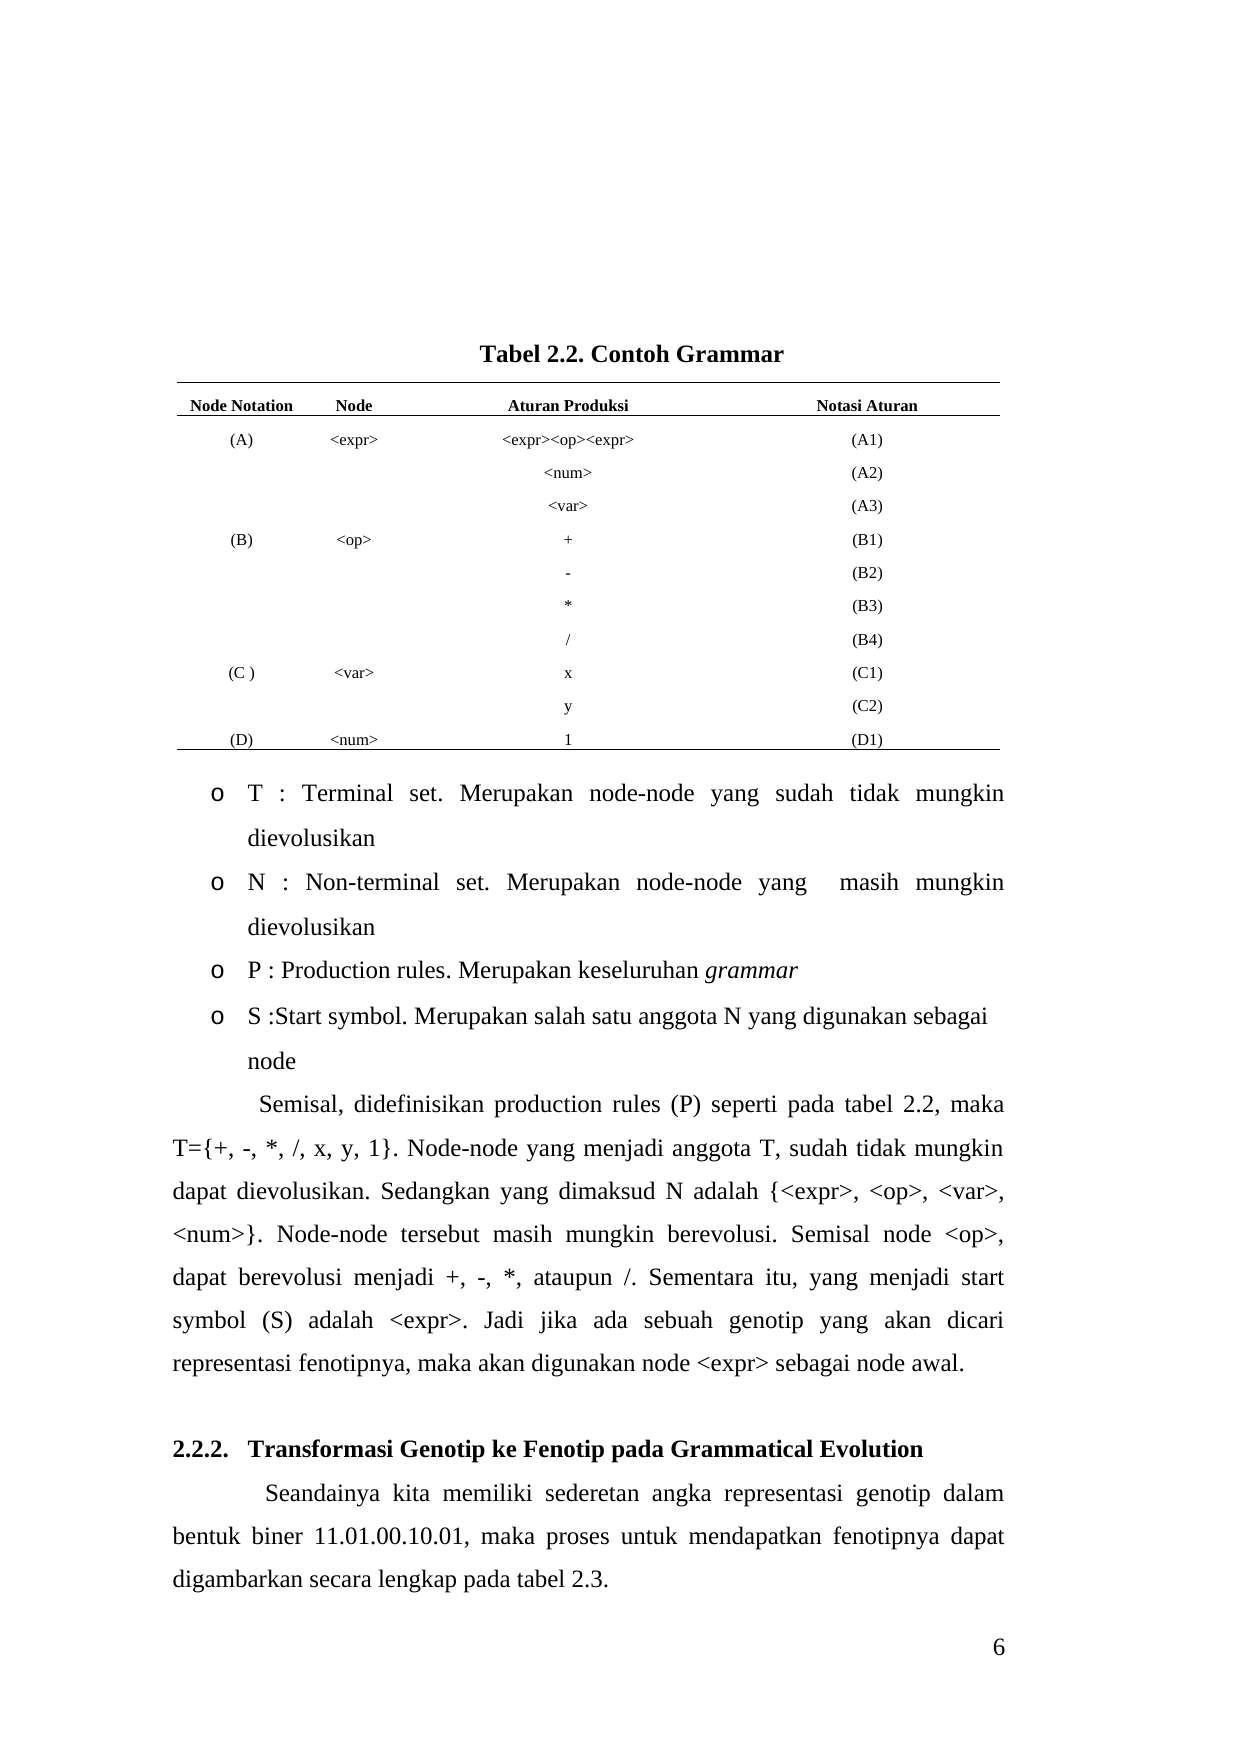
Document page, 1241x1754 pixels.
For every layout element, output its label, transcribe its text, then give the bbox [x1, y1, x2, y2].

table_cell (A) [177, 416, 306, 448]
table_cell (B3) [734, 582, 1000, 615]
table_cell (B2) [734, 549, 1000, 582]
table_cell (C1) [734, 649, 1000, 682]
list T : Terminal set. Merupakan node-node yang sudah tidak mungkin dievolusikan [210, 778, 1005, 852]
list P : Production rules. Merupakan keseluruhan grammar [210, 955, 1005, 986]
table_cell <op> [306, 515, 402, 548]
table_cell 1 [402, 715, 734, 748]
table_cell (B) [177, 515, 306, 548]
table_cell [306, 682, 402, 715]
table_cell [177, 549, 306, 582]
table_cell [306, 582, 402, 615]
table_cell (D1) [734, 715, 1000, 748]
table_cell (A3) [734, 482, 1000, 515]
table_cell x [402, 649, 734, 682]
text Semisal, didefinisikan production rules (P) seperti pada tabel 2.2, maka T={+, -, *, /, x, y, 1}. Node-node yang menjadi anggota T, sudah tidak mungkin dapat dievolusikan. Sedangkan yang dimaksud N adalah {<expr>, <op>, <var>, <num>}. Node-node tersebut masih mungkin berevolusi. Semisal node <op>, dapat berevolusi menjadi +, -, *, ataupun /. Sementara itu, yang menjadi start symbol (S) adalah <expr>. Jadi jika ada sebuah genotip yang akan dicari representasi fenotipnya, maka akan digunakan node <expr> sebagai node awal. [172, 1089, 1005, 1377]
table_cell [177, 482, 306, 515]
table_header Node [306, 383, 402, 415]
table_cell (B4) [734, 615, 1000, 648]
table_cell [177, 682, 306, 715]
table_cell [306, 615, 402, 648]
subtitle Transformasi Genotip ke Fenotip pada Grammatical Evolution [172, 1434, 1005, 1463]
table_cell [306, 549, 402, 582]
table_cell - [402, 549, 734, 582]
table_header Node Notation [177, 383, 306, 415]
table_cell [177, 582, 306, 615]
table_cell <expr><op><expr> [402, 416, 734, 448]
text Seandainya kita memiliki sederetan angka representasi genotip dalam bentuk biner 11.01.00.10.01, maka proses untuk mendapatkan fenotipnya dapat digambarkan secara lengkap pada tabel 2.3. [172, 1478, 1005, 1593]
table_cell [306, 482, 402, 515]
text Tabel 2.2. Contoh Grammar [172, 339, 1005, 367]
table_cell <var> [306, 649, 402, 682]
table_cell (D) [177, 715, 306, 748]
table_header Aturan Produksi [402, 383, 734, 415]
list N : Non-terminal set. Merupakan node-node yang masih mungkin dievolusikan [210, 867, 1005, 941]
table_cell (C ) [177, 649, 306, 682]
table_cell [177, 615, 306, 648]
table_cell <num> [402, 449, 734, 482]
table_header Notasi Aturan [734, 383, 1000, 415]
table_cell [177, 449, 306, 482]
table_cell (B1) [734, 515, 1000, 548]
list S :Start symbol. Merupakan salah satu anggota N yang digunakan sebagai node [210, 1001, 1005, 1075]
table_cell / [402, 615, 734, 648]
table_cell <expr> [306, 416, 402, 448]
table_cell <var> [402, 482, 734, 515]
table_cell (A1) [734, 416, 1000, 448]
table_cell [306, 449, 402, 482]
table_cell (A2) [734, 449, 1000, 482]
table_cell (C2) [734, 682, 1000, 715]
table_cell * [402, 582, 734, 615]
table_cell <num> [306, 715, 402, 748]
table_cell + [402, 515, 734, 548]
table_cell y [402, 682, 734, 715]
